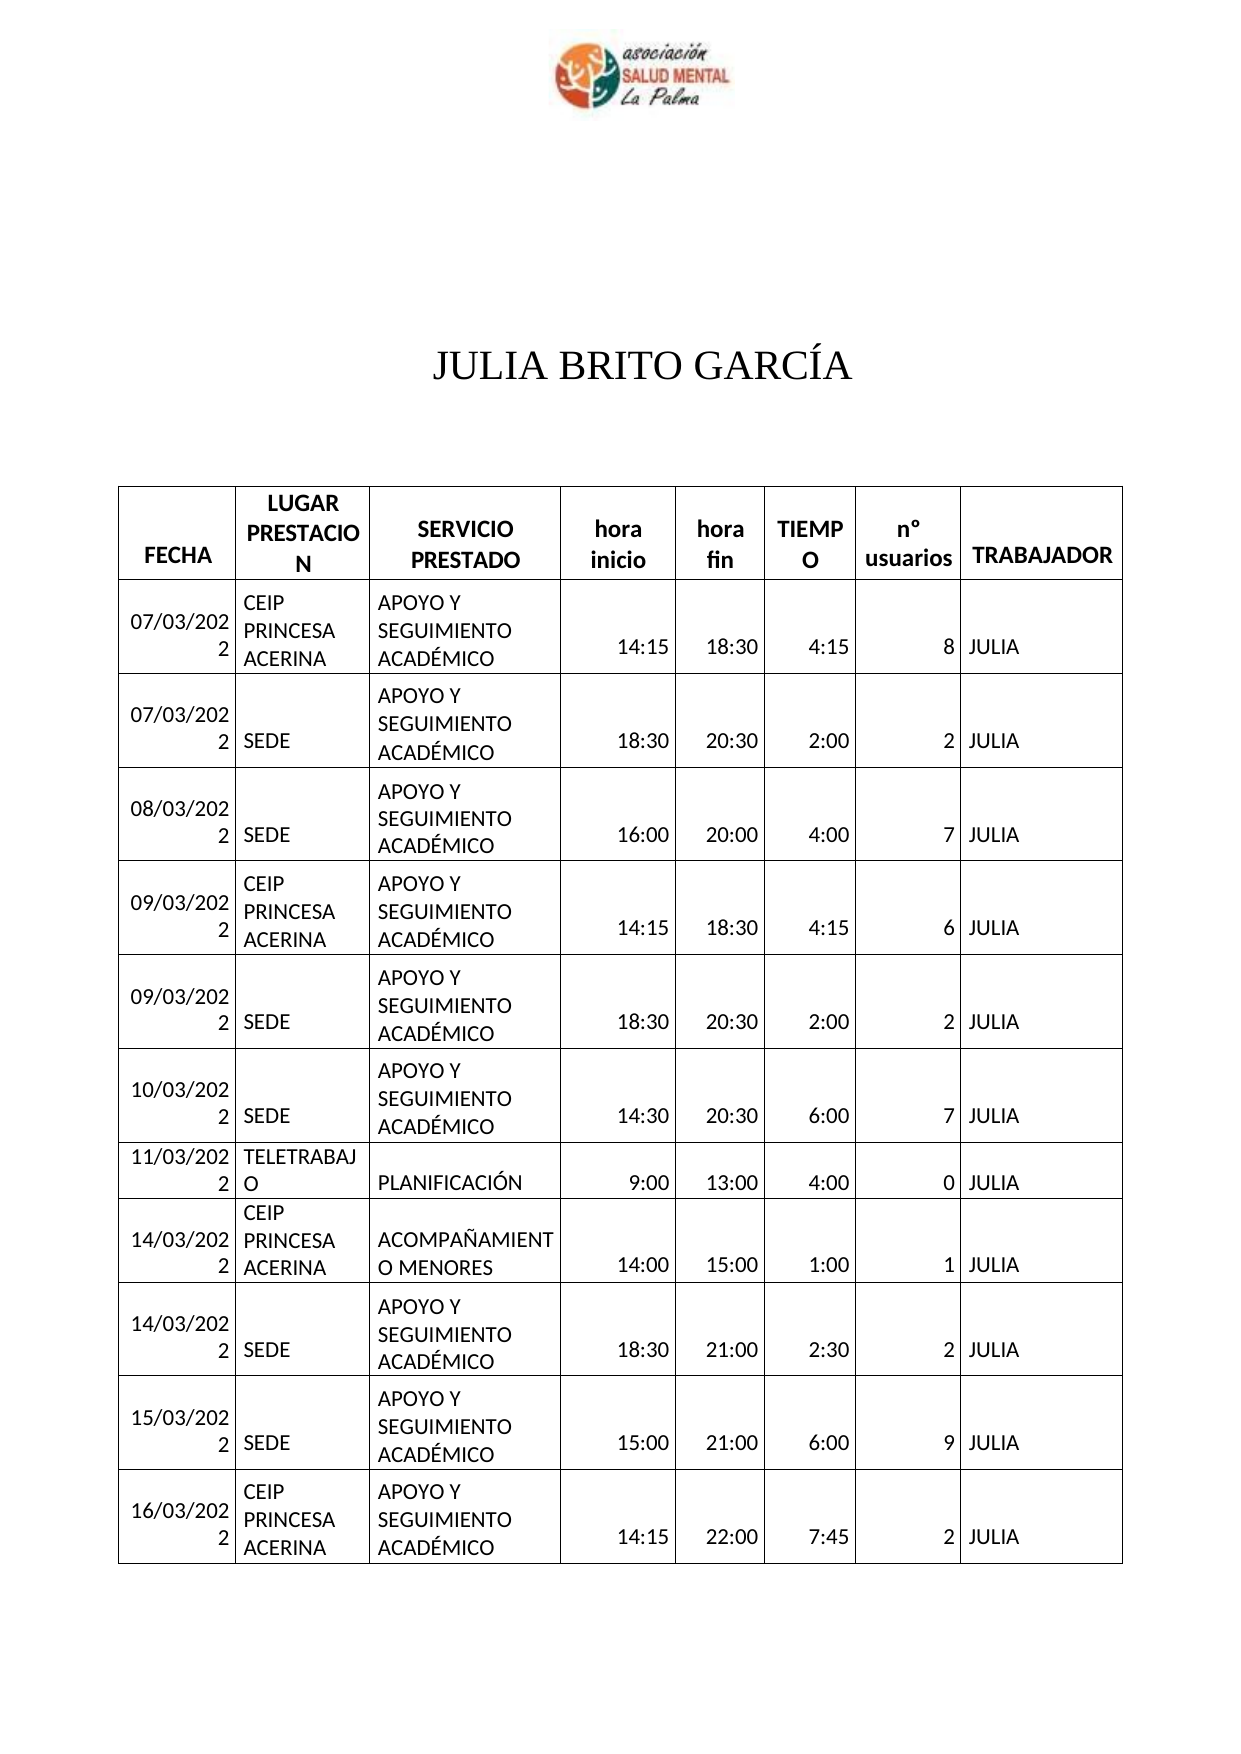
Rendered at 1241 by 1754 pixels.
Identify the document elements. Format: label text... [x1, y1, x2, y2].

table_cell 21:00 [676, 1283, 764, 1375]
table_cell CEIP PRINCESA ACERINA [236, 861, 369, 954]
table_cell 0 [856, 1143, 960, 1197]
table_cell 18:30 [561, 674, 675, 767]
table_cell 1 [856, 1199, 960, 1282]
table_cell 7:45 [765, 1470, 855, 1563]
table_cell CEIP PRINCESA ACERINA [236, 580, 369, 673]
table_cell 16:00 [561, 768, 675, 860]
table_cell 6:00 [765, 1049, 855, 1142]
table_cell 18:30 [561, 1283, 675, 1375]
table_cell 08/03/202 2 [119, 768, 235, 860]
table_header nº usuarios [856, 487, 960, 579]
table_cell 15/03/202 2 [119, 1376, 235, 1469]
table_cell JULIA [961, 1049, 1122, 1142]
table_cell 2 [856, 674, 960, 767]
table_cell JULIA [961, 768, 1122, 860]
table_cell 22:00 [676, 1470, 764, 1563]
table_cell 7 [856, 1049, 960, 1142]
table_cell JULIA [961, 1376, 1122, 1469]
table_cell APOYO Y SEGUIMIENTO ACADÉMICO [370, 768, 560, 860]
table_cell CEIP PRINCESA ACERINA [236, 1199, 369, 1282]
table_cell JULIA [961, 1199, 1122, 1282]
table_cell 6 [856, 861, 960, 954]
table_header FECHA [119, 487, 235, 579]
table_cell 4:15 [765, 861, 855, 954]
table_cell 14:00 [561, 1199, 675, 1282]
table_cell APOYO Y SEGUIMIENTO ACADÉMICO [370, 955, 560, 1048]
table_cell JULIA [961, 580, 1122, 673]
table_cell 9:00 [561, 1143, 675, 1197]
table_cell 10/03/202 2 [119, 1049, 235, 1142]
table_cell 4:00 [765, 768, 855, 860]
table_cell 20:30 [676, 674, 764, 767]
table_cell 18:30 [676, 861, 764, 954]
table_cell APOYO Y SEGUIMIENTO ACADÉMICO [370, 1283, 560, 1375]
table_cell 14/03/202 2 [119, 1283, 235, 1375]
table_cell 11/03/202 2 [119, 1143, 235, 1197]
table_cell 20:30 [676, 955, 764, 1048]
table_cell 20:30 [676, 1049, 764, 1142]
table_cell JULIA [961, 1283, 1122, 1375]
text JULIA BRITO GARCÍA [241, 341, 1045, 389]
table_cell TELETRABAJ O [236, 1143, 369, 1197]
table_cell JULIA [961, 1470, 1122, 1563]
table_cell 2 [856, 1470, 960, 1563]
table_cell JULIA [961, 674, 1122, 767]
table_cell JULIA [961, 861, 1122, 954]
table_cell SEDE [236, 955, 369, 1048]
table_cell 16/03/202 2 [119, 1470, 235, 1563]
table_header hora inicio [561, 487, 675, 579]
table_cell 2 [856, 1283, 960, 1375]
table_cell 15:00 [561, 1376, 675, 1469]
table_cell 13:00 [676, 1143, 764, 1197]
table_cell APOYO Y SEGUIMIENTO ACADÉMICO [370, 580, 560, 673]
table_cell 2:00 [765, 955, 855, 1048]
table_cell 4:15 [765, 580, 855, 673]
table_cell 09/03/202 2 [119, 861, 235, 954]
table_cell 07/03/202 2 [119, 674, 235, 767]
table_cell PLANIFICACIÓN [370, 1143, 560, 1197]
table_cell CEIP PRINCESA ACERINA [236, 1470, 369, 1563]
table_cell 15:00 [676, 1199, 764, 1282]
table_cell 18:30 [561, 955, 675, 1048]
table_cell JULIA [961, 1143, 1122, 1197]
picture [548, 29, 735, 121]
table_cell 8 [856, 580, 960, 673]
table_cell 14:15 [561, 1470, 675, 1563]
table_cell 14:15 [561, 861, 675, 954]
table_cell APOYO Y SEGUIMIENTO ACADÉMICO [370, 861, 560, 954]
table_cell JULIA [961, 955, 1122, 1048]
table_cell 07/03/202 2 [119, 580, 235, 673]
table_header TRABAJADOR [961, 487, 1122, 579]
table_cell SEDE [236, 768, 369, 860]
table_header hora fin [676, 487, 764, 579]
table_cell SEDE [236, 1049, 369, 1142]
table_cell ACOMPAÑAMIENT O MENORES [370, 1199, 560, 1282]
table_cell 14/03/202 2 [119, 1199, 235, 1282]
table_header LUGAR PRESTACIO N [236, 487, 369, 579]
table_cell 6:00 [765, 1376, 855, 1469]
table_cell SEDE [236, 674, 369, 767]
table_cell 09/03/202 2 [119, 955, 235, 1048]
table_cell APOYO Y SEGUIMIENTO ACADÉMICO [370, 1376, 560, 1469]
table_cell APOYO Y SEGUIMIENTO ACADÉMICO [370, 1470, 560, 1563]
table_cell 18:30 [676, 580, 764, 673]
table_cell 9 [856, 1376, 960, 1469]
table_cell SEDE [236, 1376, 369, 1469]
table_cell 4:00 [765, 1143, 855, 1197]
table_cell 7 [856, 768, 960, 860]
table_cell 20:00 [676, 768, 764, 860]
table_cell APOYO Y SEGUIMIENTO ACADÉMICO [370, 1049, 560, 1142]
table_cell SEDE [236, 1283, 369, 1375]
table_cell 21:00 [676, 1376, 764, 1469]
table_cell 14:15 [561, 580, 675, 673]
table_cell APOYO Y SEGUIMIENTO ACADÉMICO [370, 674, 560, 767]
table_header TIEMP O [765, 487, 855, 579]
table_cell 2:30 [765, 1283, 855, 1375]
table_cell 1:00 [765, 1199, 855, 1282]
table_cell 2:00 [765, 674, 855, 767]
table_cell 2 [856, 955, 960, 1048]
table_header SERVICIO PRESTADO [370, 487, 560, 579]
table_cell 14:30 [561, 1049, 675, 1142]
